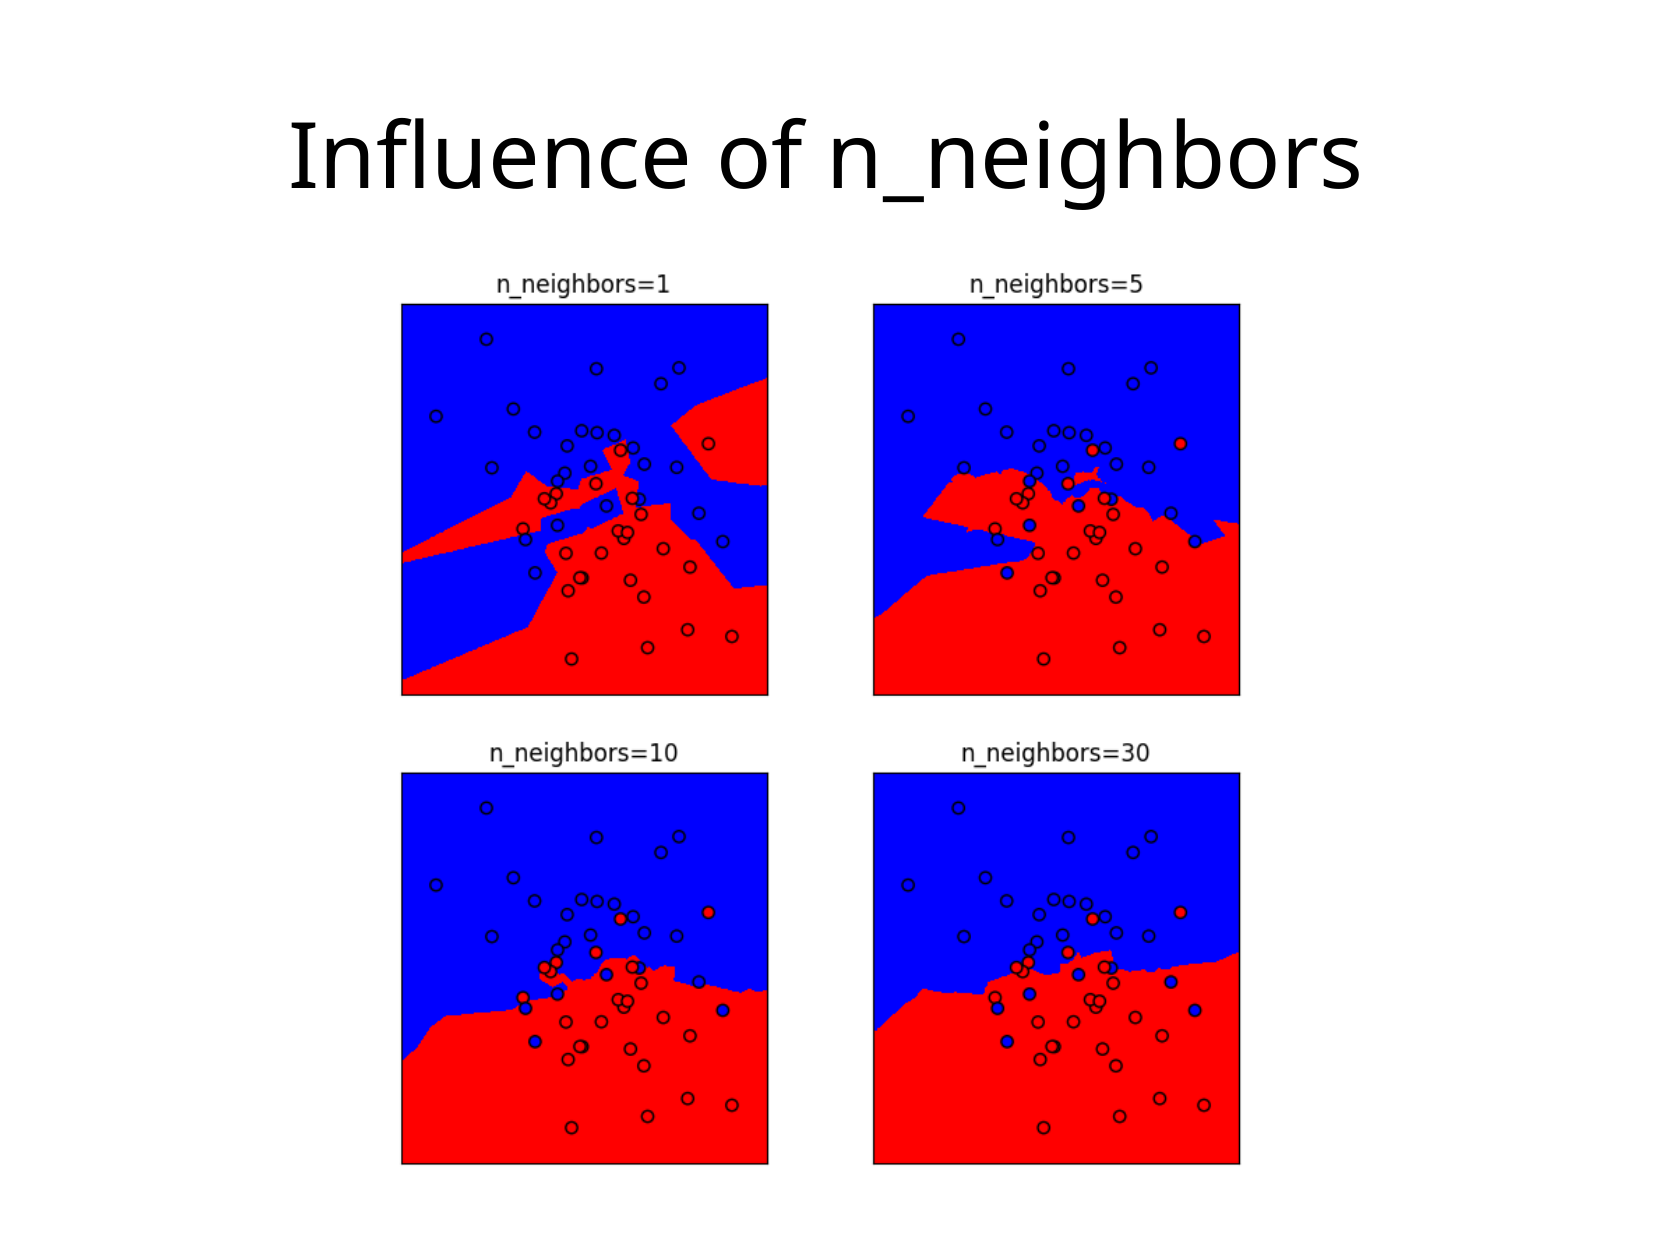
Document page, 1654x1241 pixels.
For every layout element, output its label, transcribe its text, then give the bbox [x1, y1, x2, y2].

title Influence of n_neighbors [82, 49, 1571, 257]
picture [354, 244, 1306, 1216]
